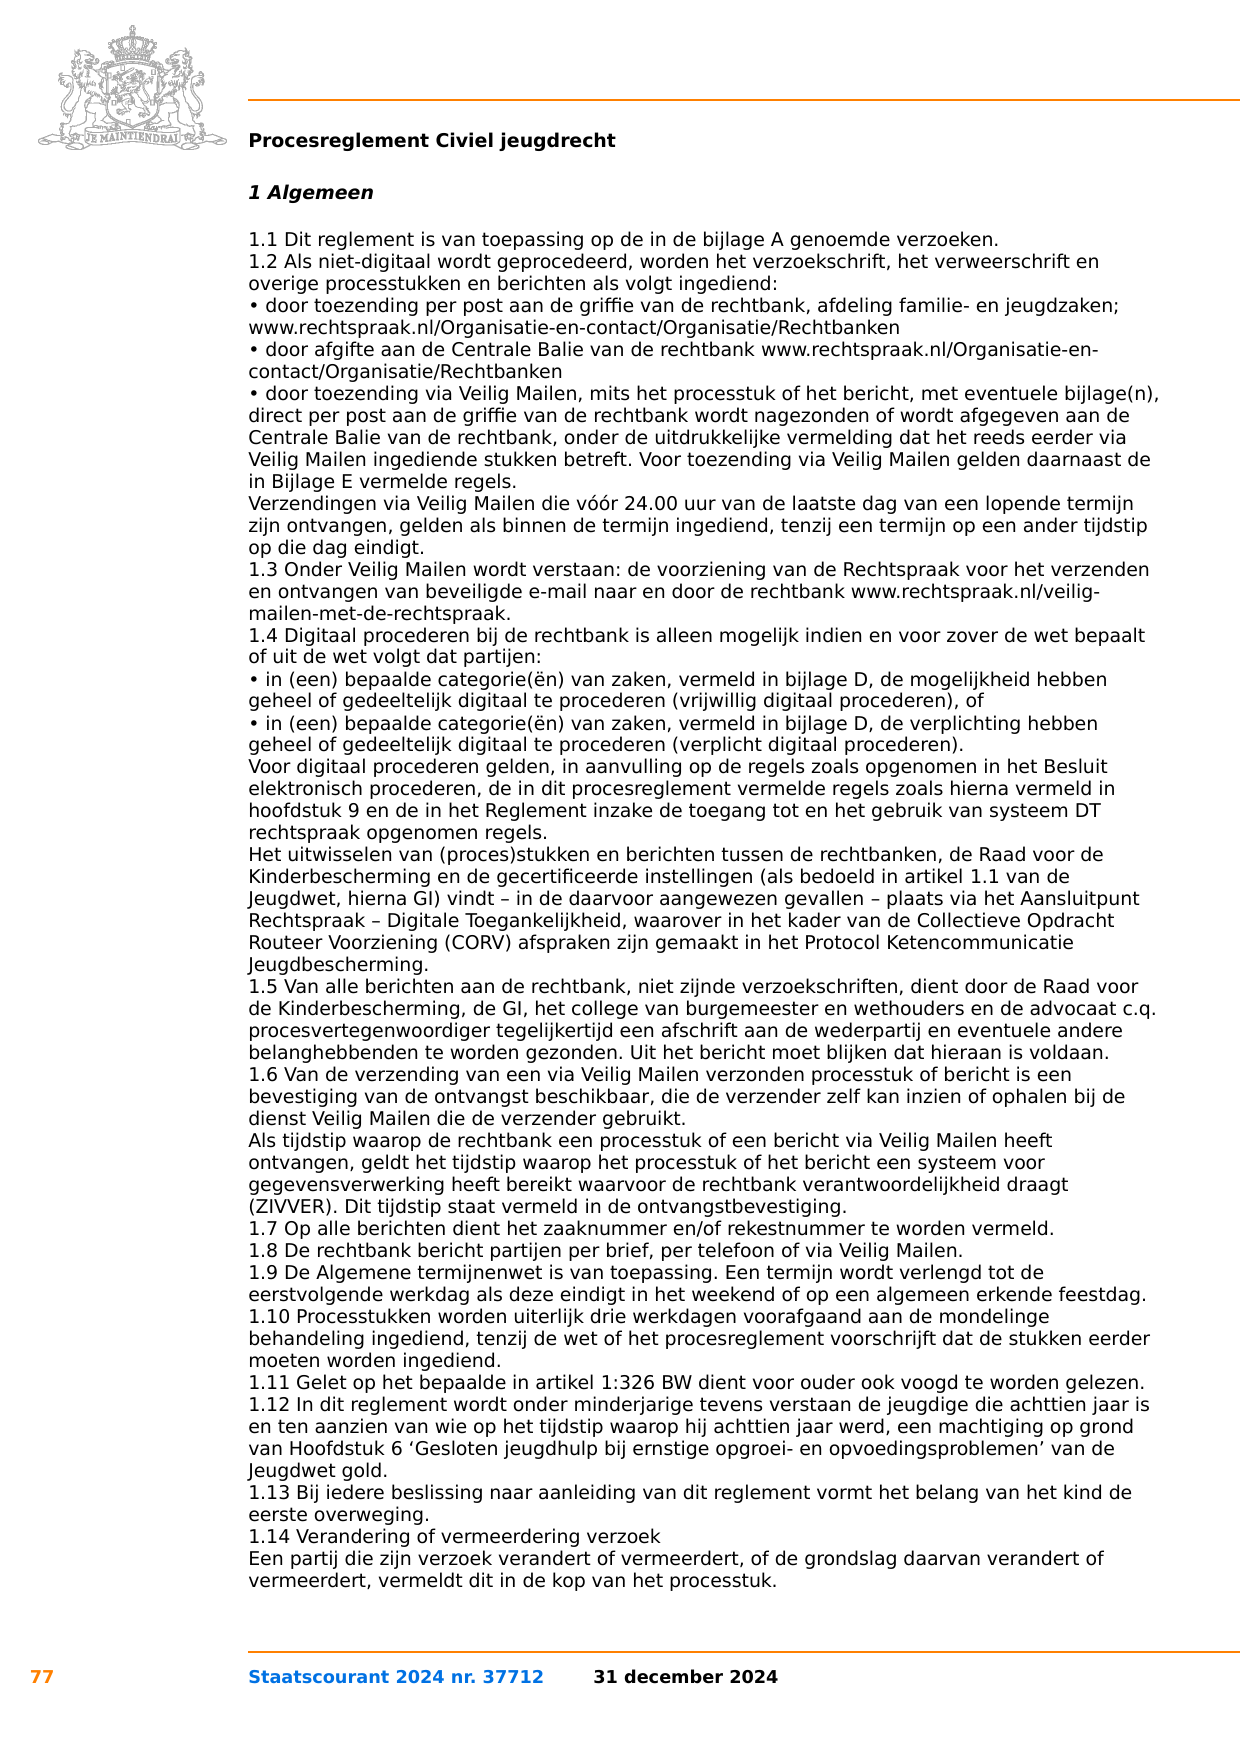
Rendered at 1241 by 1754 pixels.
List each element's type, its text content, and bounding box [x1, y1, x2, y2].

text Verzendingen via Veilig Mailen die vóór 24.00 uur van de laatste dag van een lopende termijn zijn ontvangen, gelden als binnen de termijn ingediend, tenzij een termijn op een ander tijdstip op die dag eindigt. [248, 493, 1163, 558]
text • in (een) bepaalde categorie(ën) van zaken, vermeld in bijlage D, de mogelijkheid hebben geheel of gedeeltelijk digitaal te procederen (vrijwillig digitaal procederen), of [248, 668, 1163, 712]
text 1.3 Onder Veilig Mailen wordt verstaan: de voorziening van de Rechtspraak voor het verzenden en ontvangen van beveiligde e-mail naar en door de rechtbank www.rechtspraak.nl/veilig-mailen-met-de-rechtspraak. [248, 558, 1163, 624]
text 1.14 Verandering of vermeerdering verzoek [248, 1526, 1163, 1548]
text Voor digitaal procederen gelden, in aanvulling op de regels zoals opgenomen in het Besluit elektronisch procederen, de in dit procesreglement vermelde regels zoals hierna vermeld in hoofdstuk 9 en de in het Reglement inzake de toegang tot en het gebruik van systeem DT rechtspraak opgenomen regels. [248, 756, 1163, 844]
picture [38, 25, 227, 150]
text 1.12 In dit reglement wordt onder minderjarige tevens verstaan de jeugdige die achttien jaar is en ten aanzien van wie op het tijdstip waarop hij achttien jaar werd, een machtiging op grond van Hoofdstuk 6 ‘Gesloten jeugdhulp bij ernstige opgroei- en opvoedingsproblemen’ van de Jeugdwet gold. [248, 1394, 1163, 1482]
text 1.13 Bij iedere beslissing naar aanleiding van dit reglement vormt het belang van het kind de eerste overweging. [248, 1482, 1163, 1526]
text 1.8 De rechtbank bericht partijen per brief, per telefoon of via Veilig Mailen. [248, 1240, 1163, 1262]
subtitle Procesreglement Civiel jeugdrecht [248, 130, 1163, 152]
text Het uitwisselen van (proces)stukken en berichten tussen de rechtbanken, de Raad voor de Kinderbescherming en de gecertificeerde instellingen (als bedoeld in artikel 1.1 van de Jeugdwet, hierna GI) vindt – in de daarvoor aangewezen gevallen – plaats via het Aansluitpunt Rechtspraak – Digitale Toegankelijkheid, waarover in het kader van de Collectieve Opdracht Routeer Voorziening (CORV) afspraken zijn gemaakt in het Protocol Ketencommunicatie Jeugdbescherming. [248, 844, 1163, 976]
text • in (een) bepaalde categorie(ën) van zaken, vermeld in bijlage D, de verplichting hebben geheel of gedeeltelijk digitaal te procederen (verplicht digitaal procederen). [248, 712, 1163, 756]
subtitle 1 Algemeen [248, 182, 1163, 204]
text 1.2 Als niet-digitaal wordt geprocedeerd, worden het verzoekschrift, het verweerschrift en overige processtukken en berichten als volgt ingediend: [248, 251, 1163, 295]
text Als tijdstip waarop de rechtbank een processtuk of een bericht via Veilig Mailen heeft ontvangen, geldt het tijdstip waarop het processtuk of het bericht een systeem voor gegevensverwerking heeft bereikt waarvoor de rechtbank verantwoordelijkheid draagt (ZIVVER). Dit tijdstip staat vermeld in de ontvangstbevestiging. [248, 1130, 1163, 1218]
text 1.1 Dit reglement is van toepassing op de in de bijlage A genoemde verzoeken. [248, 229, 1163, 251]
text 1.11 Gelet op het bepaalde in artikel 1:326 BW dient voor ouder ook voogd te worden gelezen. [248, 1372, 1163, 1394]
text 1.10 Processtukken worden uiterlijk drie werkdagen voorafgaand aan de mondelinge behandeling ingediend, tenzij de wet of het procesreglement voorschrijft dat de stukken eerder moeten worden ingediend. [248, 1306, 1163, 1372]
text Een partij die zijn verzoek verandert of vermeerdert, of de grondslag daarvan verandert of vermeerdert, vermeldt dit in de kop van het processtuk. [248, 1548, 1163, 1592]
text • door toezending via Veilig Mailen, mits het processtuk of het bericht, met eventuele bijlage(n), direct per post aan de griffie van de rechtbank wordt nagezonden of wordt afgegeven aan de Centrale Balie van de rechtbank, onder de uitdrukkelijke vermelding dat het reeds eerder via Veilig Mailen ingediende stukken betreft. Voor toezending via Veilig Mailen gelden daarnaast de in Bijlage E vermelde regels. [248, 383, 1163, 493]
text • door afgifte aan de Centrale Balie van de rechtbank www.rechtspraak.nl/Organisatie-en-contact/Organisatie/Rechtbanken [248, 339, 1163, 383]
text 1.6 Van de verzending van een via Veilig Mailen verzonden processtuk of bericht is een bevestiging van de ontvangst beschikbaar, die de verzender zelf kan inzien of ophalen bij de dienst Veilig Mailen die de verzender gebruikt. [248, 1064, 1163, 1130]
text 1.5 Van alle berichten aan de rechtbank, niet zijnde verzoekschriften, dient door de Raad voor de Kinderbescherming, de GI, het college van burgemeester en wethouders en de advocaat c.q. procesvertegenwoordiger tegelijkertijd een afschrift aan de wederpartij en eventuele andere belanghebbenden te worden gezonden. Uit het bericht moet blijken dat hieraan is voldaan. [248, 976, 1163, 1064]
text 1.9 De Algemene termijnenwet is van toepassing. Een termijn wordt verlengd tot de eerstvolgende werkdag als deze eindigt in het weekend of op een algemeen erkende feestdag. [248, 1262, 1163, 1306]
text 1.4 Digitaal procederen bij de rechtbank is alleen mogelijk indien en voor zover de wet bepaalt of uit de wet volgt dat partijen: [248, 624, 1163, 668]
text • door toezending per post aan de griffie van de rechtbank, afdeling familie- en jeugdzaken; www.rechtspraak.nl/Organisatie-en-contact/Organisatie/Rechtbanken [248, 295, 1163, 339]
text 1.7 Op alle berichten dient het zaaknummer en/of rekestnummer te worden vermeld. [248, 1218, 1163, 1240]
